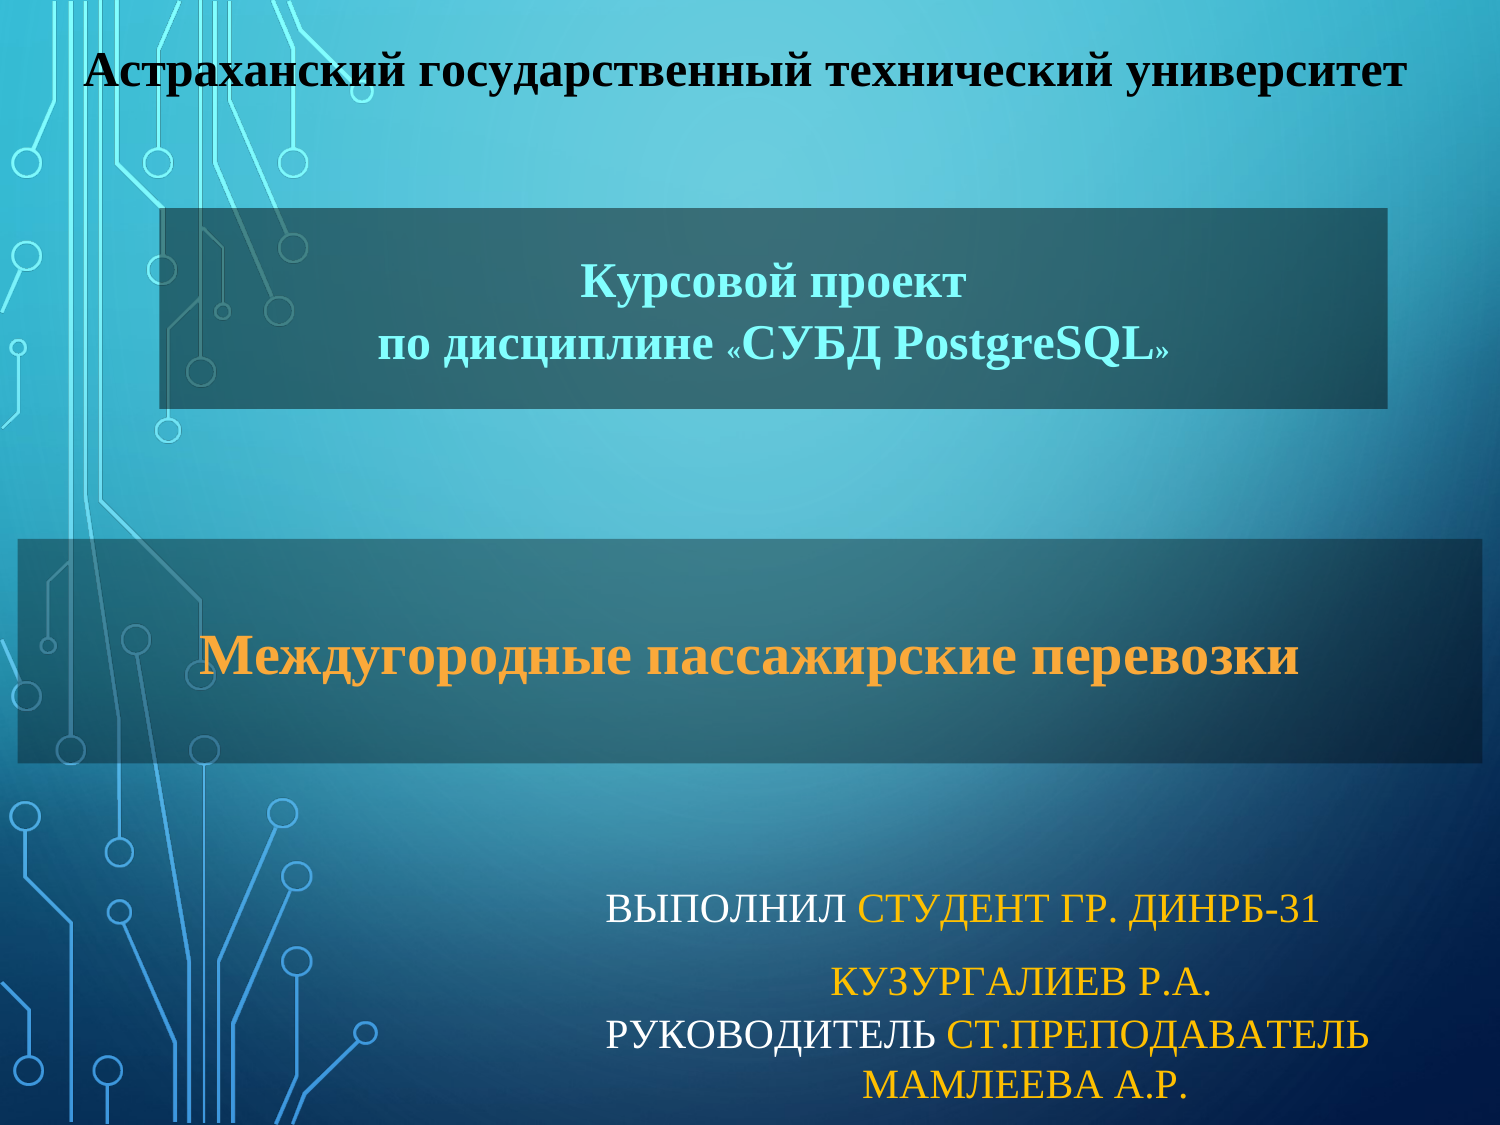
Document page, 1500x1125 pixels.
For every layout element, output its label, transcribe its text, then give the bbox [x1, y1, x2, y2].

text_box Междугородные пассажирские перевозки [17, 538, 1483, 764]
text_box Курсовой проект по дисциплине «СУБД PostgreSQL» [159, 208, 1388, 409]
picture [0, 0, 1500, 1125]
text_box Астраханский государственный технический университет [41, 30, 1450, 102]
text_box ВЫПОЛНИЛ СТУДЕНТ ГР. ДИНРБ-31 КУЗУРГАЛИЕВ Р.А. РУКОВОДИТЕЛЬ СТ.ПРЕПОДАВАТЕЛЬ МАМЛЕЕВА А.Р. [515, 872, 1465, 1087]
